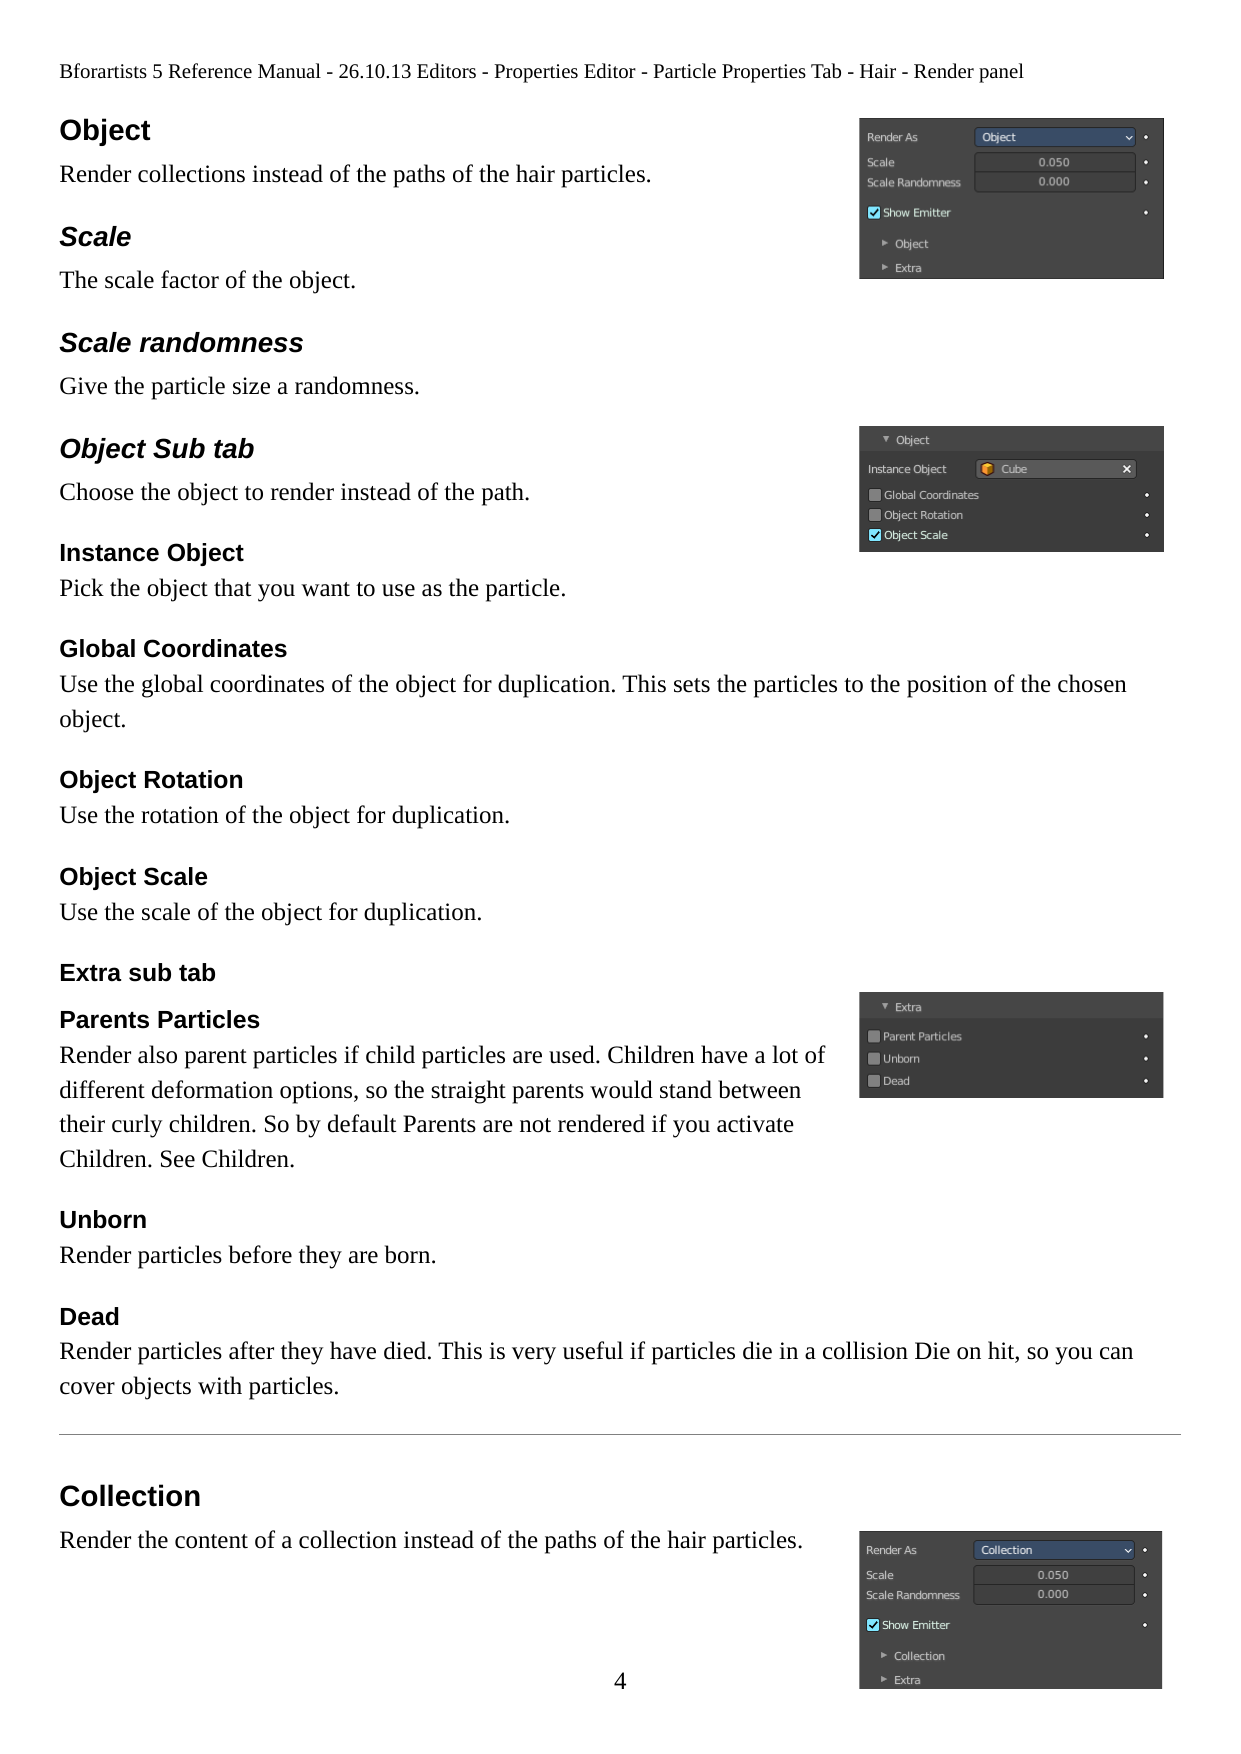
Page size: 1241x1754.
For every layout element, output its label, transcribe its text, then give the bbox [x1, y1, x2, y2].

text Render collections instead of the paths of the hair particles. [59, 159, 859, 188]
picture [859, 426, 1164, 552]
subtitle [1164, 220, 1181, 252]
subtitle Collection [59, 1479, 1181, 1512]
subtitle Scale [59, 220, 859, 252]
subtitle Unborn [59, 1205, 1181, 1234]
text Render particles before they are born. [59, 1240, 1181, 1269]
text Use the rotation of the object for duplication. [59, 800, 1181, 829]
text Choose the object to render instead of the path. [59, 477, 859, 505]
text Render also parent particles if child particles are used. Children have a lot of different deformation options, so the straight parents would stand between their curly children. So by default Parents are not rendered if you activate Children. See Children. [59, 1040, 1181, 1172]
picture [859, 118, 1164, 279]
subtitle Dead [59, 1302, 1181, 1330]
subtitle Object Sub tab [59, 432, 859, 464]
subtitle [1164, 432, 1181, 464]
text Use the scale of the object for duplication. [59, 897, 1181, 925]
picture [859, 1531, 1163, 1689]
text The scale factor of the object. [59, 265, 1181, 293]
text Render the content of a collection instead of the paths of the hair particles. [59, 1525, 1181, 1554]
picture [859, 992, 1164, 1098]
text Use the global coordinates of the object for duplication. This sets the particles to the position of the chosen object. [59, 669, 1181, 733]
subtitle Instance Object [59, 538, 1181, 567]
text Pick the object that you want to use as the particle. [59, 573, 1181, 602]
subtitle Extra sub tab [59, 958, 1181, 987]
text Render particles after they have died. This is very useful if particles die in a collision Die on hit, so you can cover objects with particles. [59, 1336, 1181, 1399]
subtitle Parents Particles [59, 1005, 859, 1034]
text Give the particle size a randomness. [59, 371, 1181, 399]
subtitle Scale randomness [59, 326, 1181, 358]
subtitle Global Coordinates [59, 634, 1181, 663]
subtitle [1164, 1005, 1181, 1034]
subtitle Object [59, 113, 1181, 146]
subtitle Object Scale [59, 862, 1181, 890]
subtitle Object Rotation [59, 765, 1181, 794]
